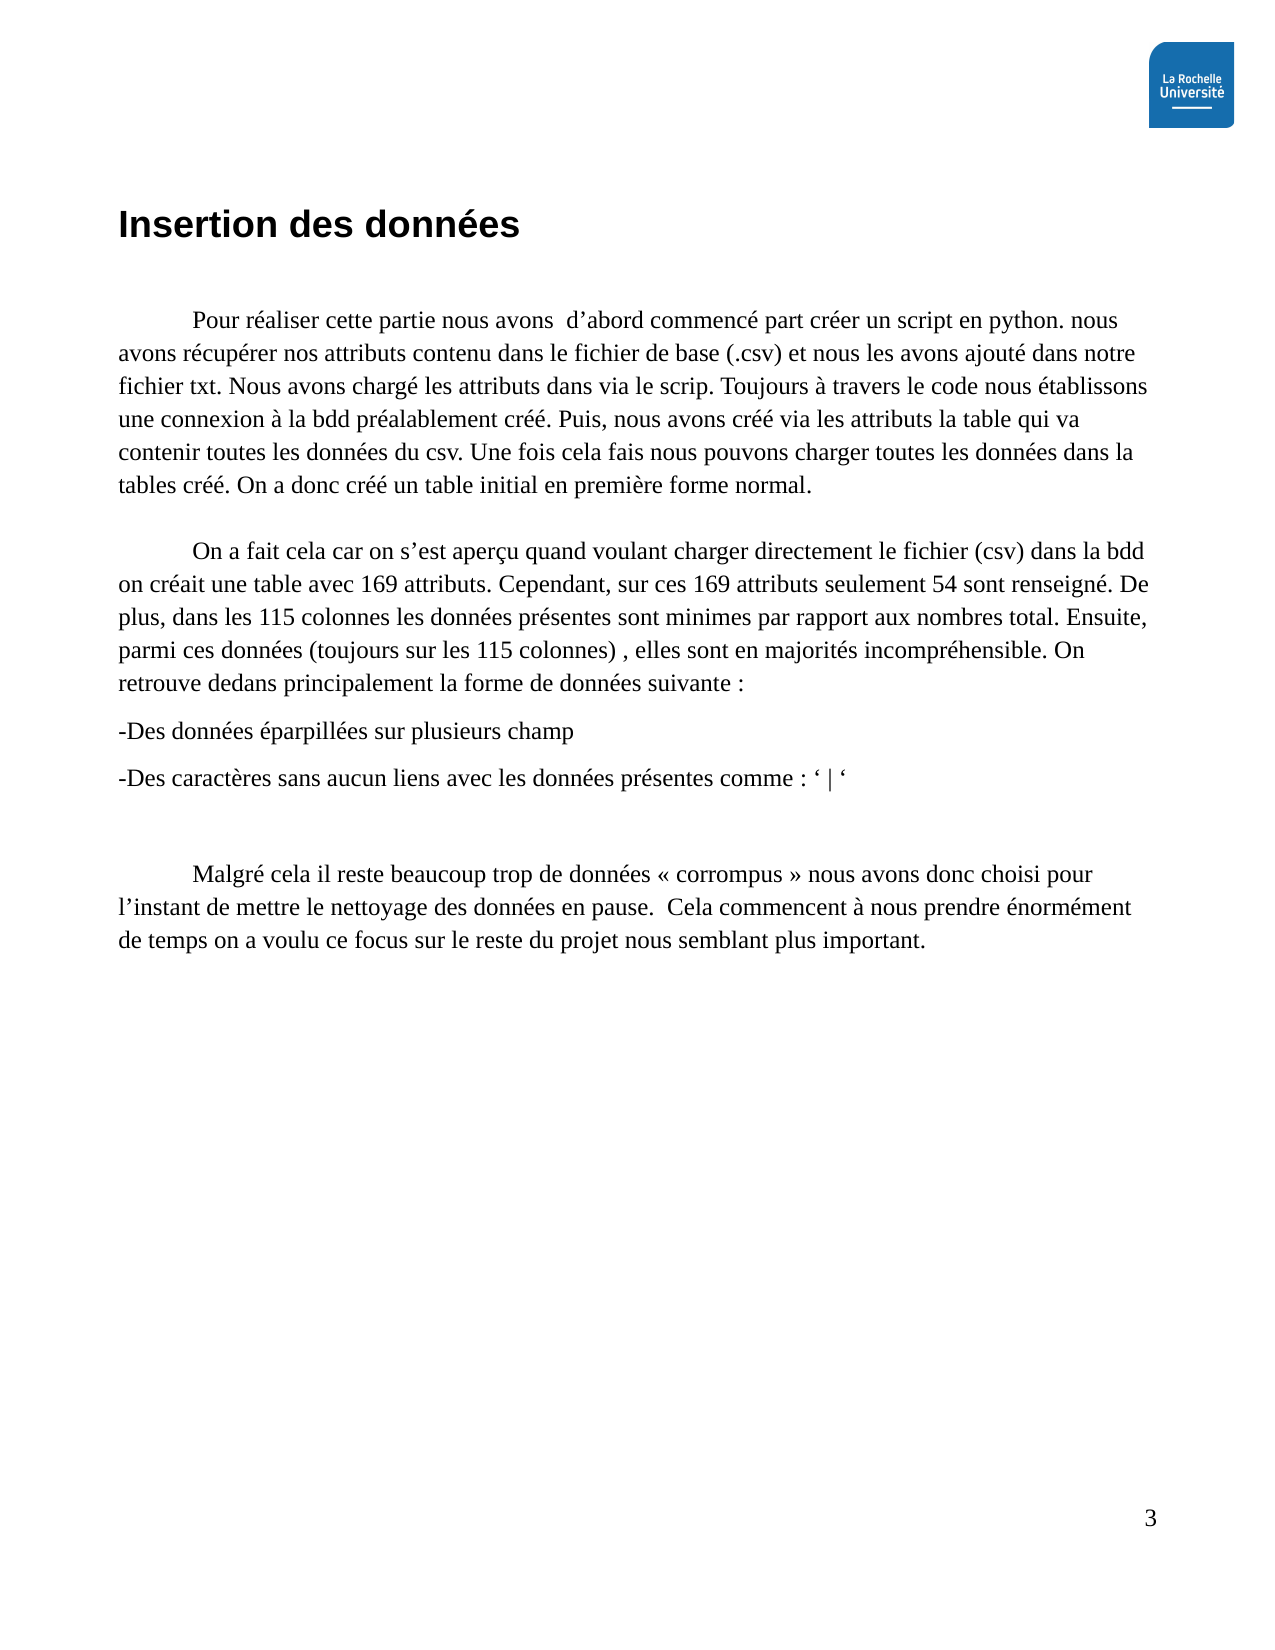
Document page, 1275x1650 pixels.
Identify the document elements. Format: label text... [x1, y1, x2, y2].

text Pour réaliser cette partie nous avons d’abord commencé part créer un script en python. nous avons récupérer nos attributs contenu dans le fichier de base (.csv) et nous les avons ajouté dans notre fichier txt. Nous avons chargé les attributs dans via le scrip. Toujours à travers le code nous établissons une connexion à la bdd préalablement créé. Puis, nous avons créé via les attributs la table qui va contenir toutes les données du csv. Une fois cela fais nous pouvons charger toutes les données dans la tables créé. On a donc créé un table initial en première forme normal. On a fait cela car on s’est aperçu quand voulant charger directement le fichier (csv) dans la bdd on créait une table avec 169 attributs. Cependant, sur ces 169 attributs seulement 54 sont renseigné. De plus, dans les 115 colonnes les données présentes sont minimes par rapport aux nombres total. Ensuite, parmi ces données (toujours sur les 115 colonnes) , elles sont en majorités incompréhensible. On retrouve dedans principalement la forme de données suivante : [118, 305, 1157, 697]
text -Des données éparpillées sur plusieurs champ [118, 716, 1157, 745]
text -Des caractères sans aucun liens avec les données présentes comme : ‘ | ‘ [118, 763, 1157, 792]
picture [1149, 42, 1235, 128]
subtitle Insertion des données [118, 201, 1157, 245]
text Malgré cela il reste beaucoup trop de données « corrompus » nous avons donc choisi pour l’instant de mettre le nettoyage des données en pause. Cela commencent à nous prendre énormément de temps on a voulu ce focus sur le reste du projet nous semblant plus important. [118, 859, 1157, 953]
